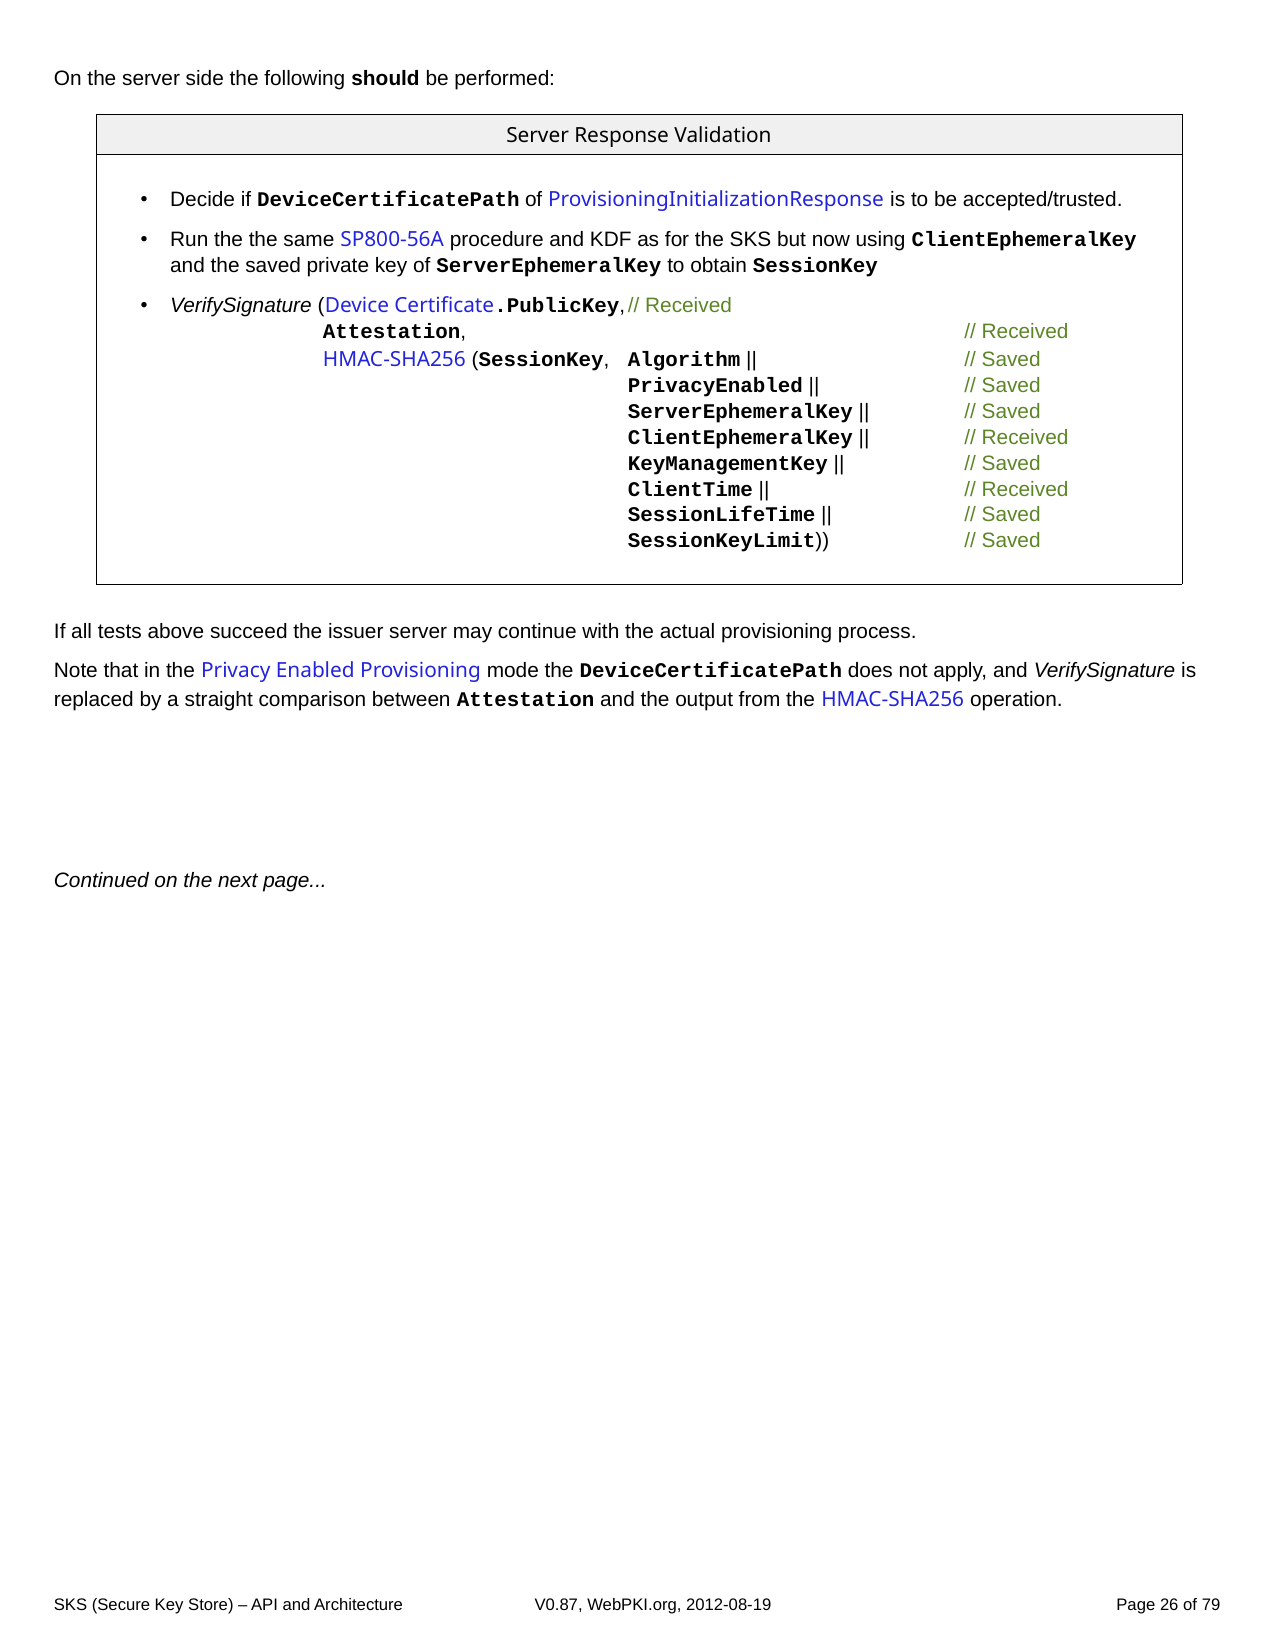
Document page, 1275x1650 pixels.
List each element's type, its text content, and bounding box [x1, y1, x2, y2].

text Continued on the next page... [54, 868, 1221, 892]
text If all tests above succeed the issuer server may continue with the actual provisioning process. [54, 619, 1221, 643]
table_header Server Response Validation [97, 115, 1182, 154]
text On the server side the following should be performed: [54, 66, 1221, 90]
text Note that in the Privacy Enabled Provisioning mode the DeviceCertificatePath does not apply, and VerifySignature is replaced by a straight comparison between Attestation and the output from the HMAC-SHA256 operation. [54, 655, 1221, 712]
table_cell Decide if DeviceCertificatePath of ProvisioningInitializationResponse is to be accepted/trusted. Run the the same SP800-56A procedure and KDF as for the SKS but now using ClientEphemeralKey and the saved private key of ServerEphemeralKey to obtain SessionKey VerifySignature (Device Certificate.PublicKey, // Received Attestation, // Received HMAC-SHA256 (SessionKey, Algorithm || // Saved PrivacyEnabled || // Saved ServerEphemeralKey || // Saved ClientEphemeralKey || // Received KeyManagementKey || // Saved ClientTime || // Received SessionLifeTime || // Saved SessionKeyLimit)) // Saved [97, 155, 1182, 583]
